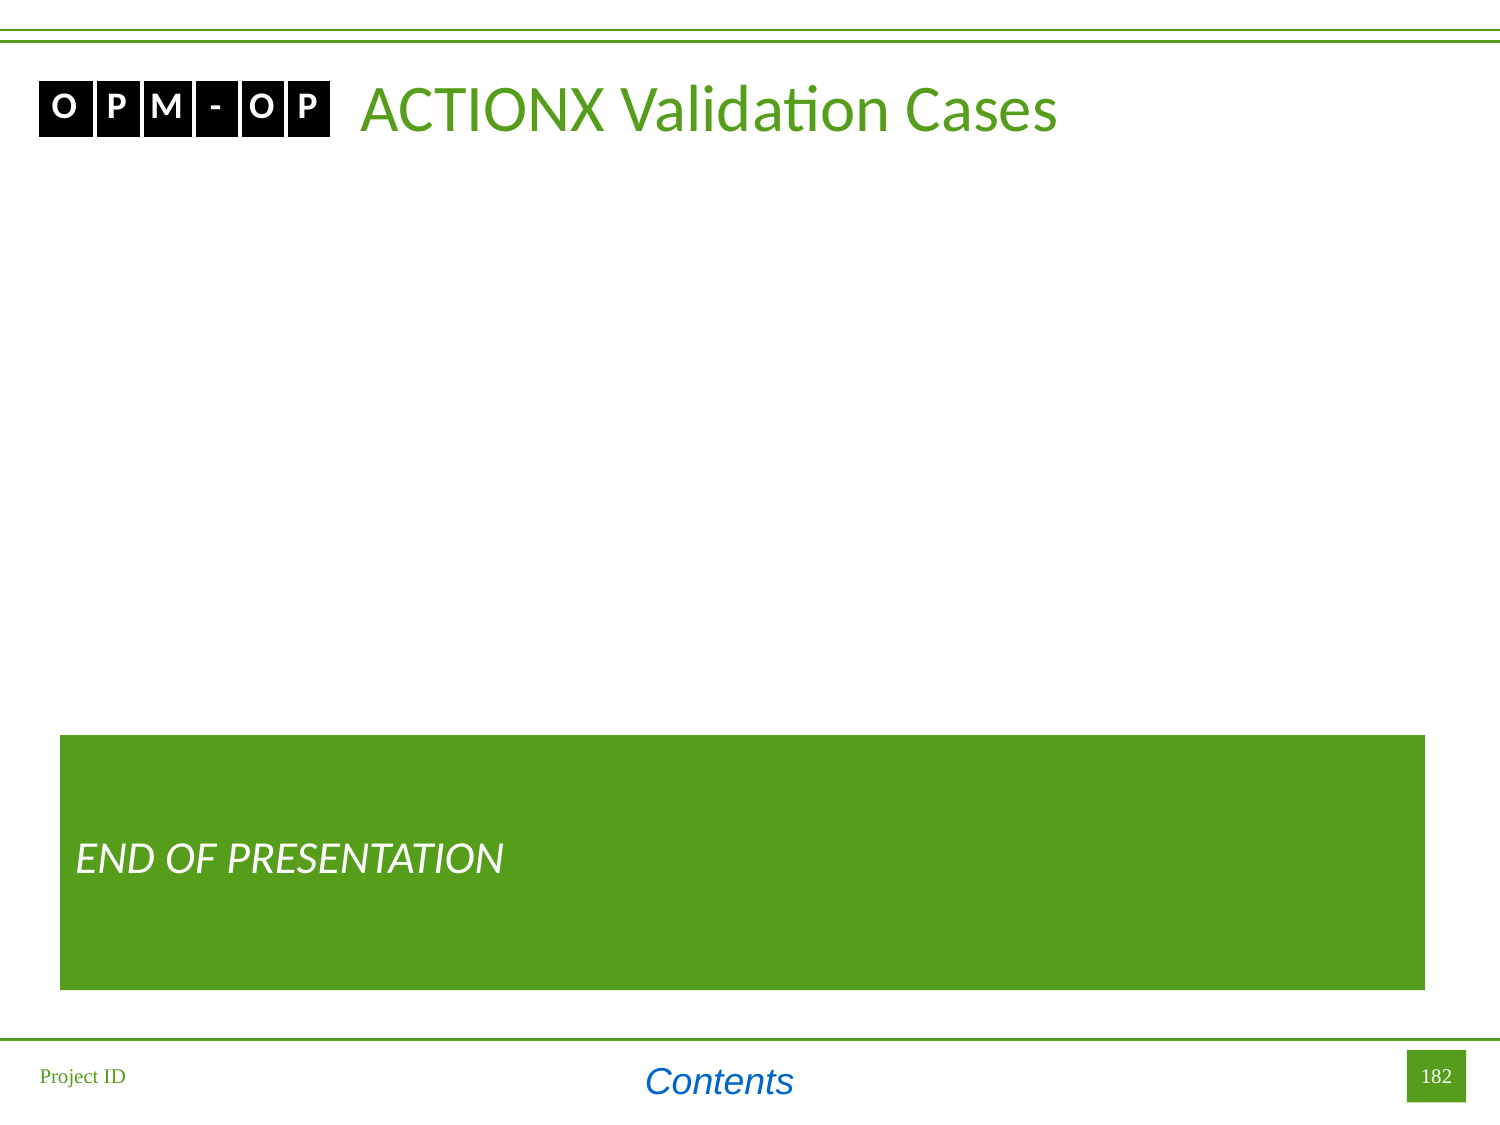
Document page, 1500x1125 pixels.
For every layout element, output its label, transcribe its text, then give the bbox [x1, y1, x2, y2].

title ACTIONX Validation Cases [360, 77, 1425, 153]
list End of Presentation [60, 735, 1426, 991]
